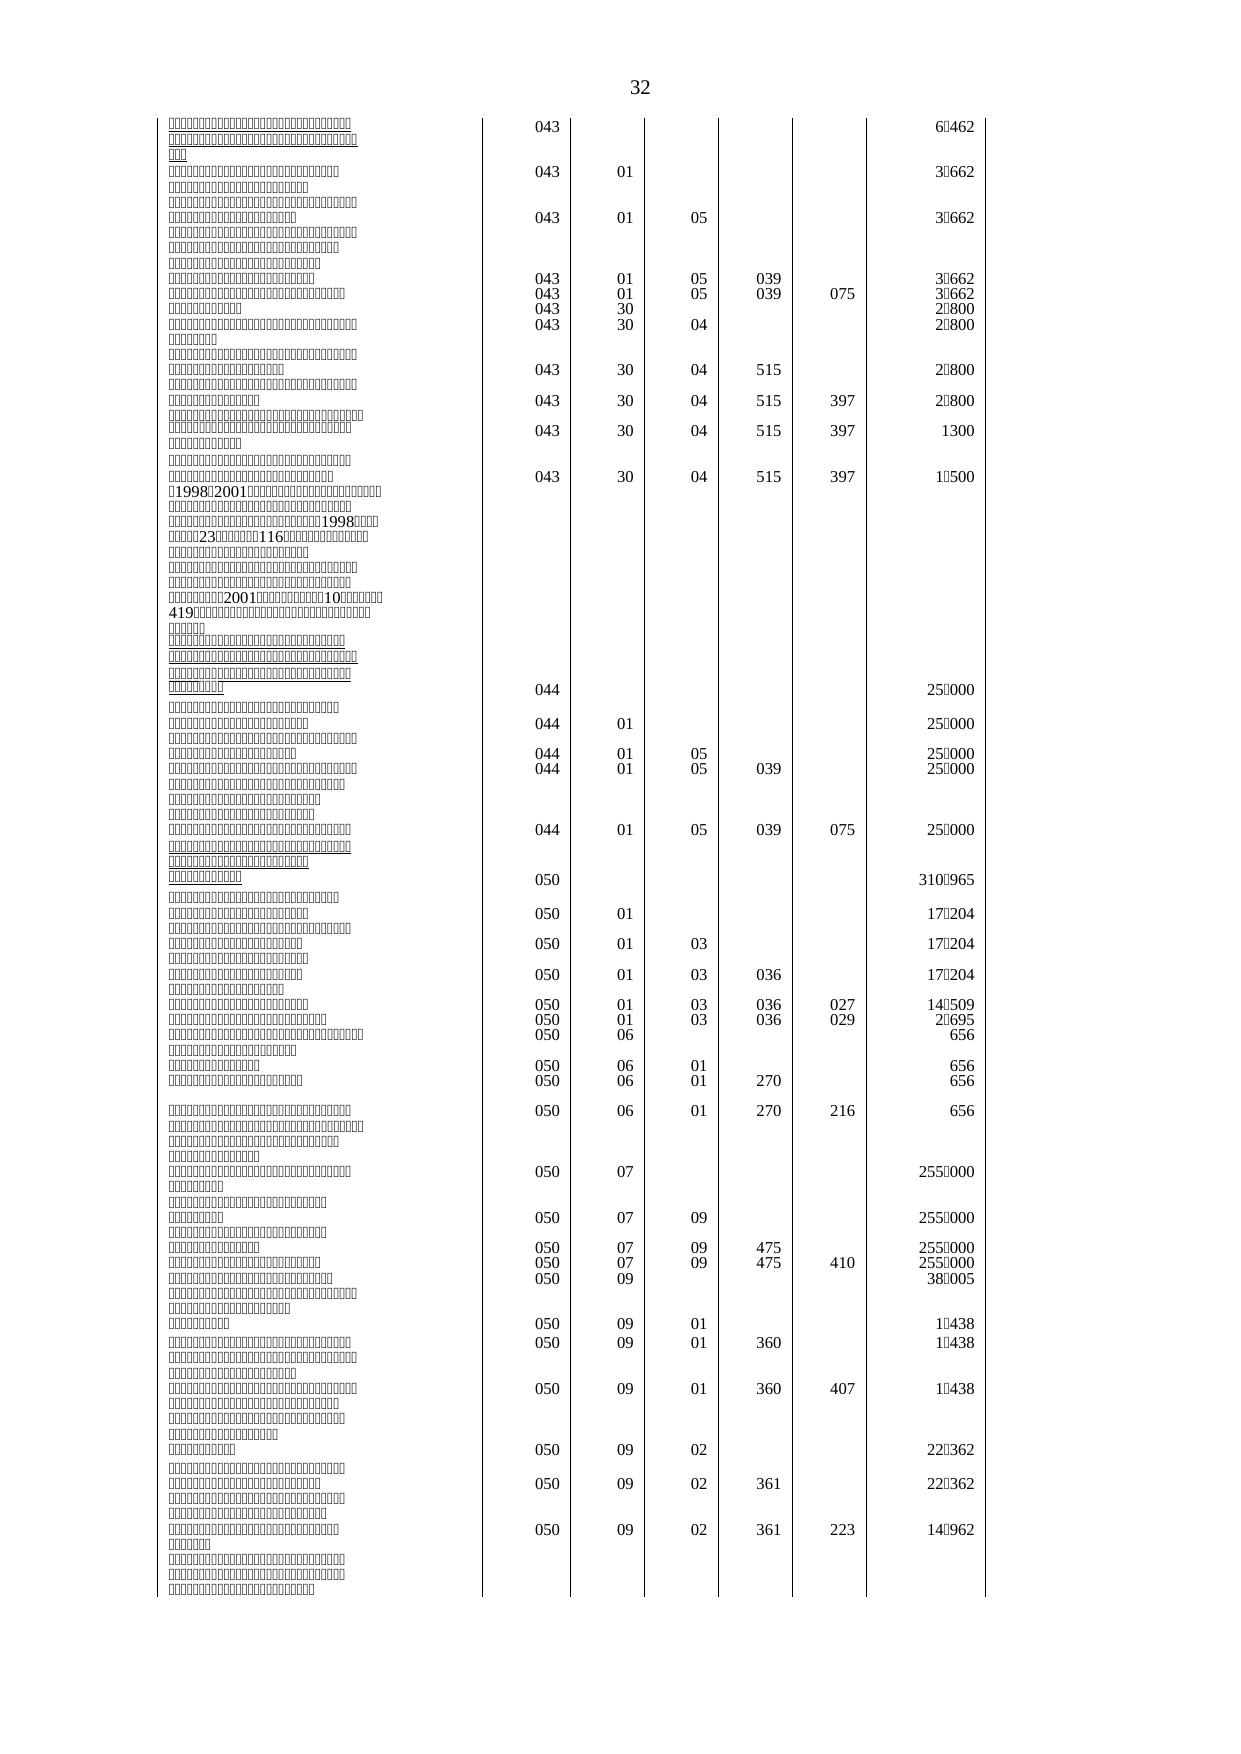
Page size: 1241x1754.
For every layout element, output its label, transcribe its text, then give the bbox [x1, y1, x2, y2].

table_cell  [483, 821, 570, 840]
table_cell   [158, 920, 482, 951]
table_cell  [483, 453, 570, 635]
table_cell     [158, 1103, 482, 1163]
table_cell  [719, 407, 792, 453]
table_cell  [719, 1224, 792, 1255]
table_cell [571, 635, 644, 700]
table_cell  [867, 1270, 985, 1316]
table_cell [793, 840, 866, 890]
table_cell  [158, 1072, 482, 1103]
table_cell  [719, 1103, 792, 1163]
table_cell  [867, 1441, 985, 1460]
table_cell    [158, 840, 482, 890]
table_cell  [867, 346, 985, 377]
table_cell  [645, 377, 718, 407]
table_cell  [483, 635, 570, 700]
table_cell  [645, 761, 718, 821]
table_cell             [158, 453, 482, 635]
table_cell  [867, 1072, 985, 1103]
table_cell  [719, 1460, 792, 1490]
table_cell  [793, 1380, 866, 1441]
table_cell  [645, 730, 718, 761]
table_cell     [158, 225, 482, 285]
table_cell [719, 1164, 792, 1194]
table_cell  [867, 407, 985, 453]
table_cell  [571, 1460, 644, 1490]
table_cell  [867, 1460, 985, 1490]
table_cell [645, 164, 718, 194]
table_cell  [645, 346, 718, 377]
table_cell  [645, 920, 718, 951]
table_cell  [793, 377, 866, 407]
table_cell [571, 118, 644, 164]
table_cell  [158, 301, 482, 316]
table_cell  [571, 377, 644, 407]
table_cell  [571, 1057, 644, 1072]
table_cell   [158, 316, 482, 346]
table_cell  [571, 1380, 644, 1441]
table_cell  [483, 1255, 570, 1270]
table_cell [793, 1460, 866, 1490]
table_cell  [793, 1255, 866, 1270]
table_cell  [867, 1335, 985, 1380]
table_cell [645, 1551, 718, 1597]
table_cell  [571, 1441, 644, 1460]
table_cell  [867, 996, 985, 1011]
table_cell     [158, 761, 482, 821]
table_cell  [645, 951, 718, 996]
table_cell [793, 1551, 866, 1597]
table_cell  [158, 1441, 482, 1460]
table_cell  [867, 1194, 985, 1224]
table_cell [719, 1057, 792, 1072]
table_cell  [483, 285, 570, 301]
table_cell  [645, 407, 718, 453]
table_cell     [158, 1490, 482, 1551]
table_cell   [158, 194, 482, 224]
table_cell  [645, 194, 718, 224]
table_cell [793, 1194, 866, 1224]
table_cell  [645, 1103, 718, 1163]
table_cell  [719, 1335, 792, 1380]
table_cell  [645, 1335, 718, 1380]
table_cell    [158, 118, 482, 164]
table_cell  [719, 346, 792, 377]
table_cell  [483, 951, 570, 996]
table_cell  [483, 730, 570, 761]
table_cell  [719, 951, 792, 996]
table_cell  [571, 1011, 644, 1027]
table_cell [571, 840, 644, 890]
table_cell [867, 1551, 985, 1597]
table_cell [793, 225, 866, 285]
table_cell  [483, 1027, 570, 1057]
table_cell  [719, 285, 792, 301]
table_cell  [483, 761, 570, 821]
table_cell [793, 1335, 866, 1380]
table_cell  [571, 821, 644, 840]
table_cell     [158, 635, 482, 700]
table_cell [793, 164, 866, 194]
table_cell [719, 301, 792, 316]
table_cell   [158, 1224, 482, 1255]
table_cell  [793, 1011, 866, 1027]
table_cell  [571, 1027, 644, 1057]
table_cell [719, 635, 792, 700]
table_cell  [867, 1224, 985, 1255]
table_cell [719, 920, 792, 951]
table_cell [719, 164, 792, 194]
table_cell [571, 1551, 644, 1597]
table_cell  [571, 920, 644, 951]
table_cell  [483, 1335, 570, 1380]
table_cell  [645, 1194, 718, 1224]
table_cell  [867, 377, 985, 407]
table_cell [645, 118, 718, 164]
table_cell  [158, 1316, 482, 1334]
table_cell [645, 1270, 718, 1316]
table_cell  [571, 301, 644, 316]
table_cell  [158, 285, 482, 301]
table_cell [719, 118, 792, 164]
table_cell  [158, 1255, 482, 1270]
table_cell  [158, 1011, 482, 1027]
table_cell [793, 730, 866, 761]
table_cell  [719, 1072, 792, 1103]
table_cell  [719, 996, 792, 1011]
table_cell  [571, 225, 644, 285]
table_cell  [645, 225, 718, 285]
table_cell [645, 1164, 718, 1194]
table_cell  [645, 316, 718, 346]
table_cell  [483, 194, 570, 224]
table_cell  [645, 1460, 718, 1490]
table_cell  [483, 164, 570, 194]
table_cell  [571, 1335, 644, 1380]
table_cell [793, 316, 866, 346]
table_cell  [867, 285, 985, 301]
table_cell  [571, 164, 644, 194]
table_cell  [719, 225, 792, 285]
table_cell [645, 840, 718, 890]
table_cell  [719, 1490, 792, 1551]
table_cell   [158, 1164, 482, 1194]
table_cell  [483, 1057, 570, 1072]
table_cell  [571, 316, 644, 346]
table_cell     [158, 1380, 482, 1441]
table_cell [645, 1027, 718, 1057]
table_cell [793, 194, 866, 224]
table_cell  [645, 1057, 718, 1072]
table_cell  [867, 1027, 985, 1057]
table_cell  [867, 1316, 985, 1334]
table_cell  [571, 1224, 644, 1255]
table_cell [719, 1316, 792, 1334]
table_cell  [867, 316, 985, 346]
table_cell  [645, 1011, 718, 1027]
table_cell  [483, 1270, 570, 1316]
table_cell  [645, 1072, 718, 1103]
table_cell   [158, 377, 482, 407]
table_cell    [158, 1551, 482, 1597]
table_cell  [571, 951, 644, 996]
table_cell [719, 890, 792, 920]
table_cell  [867, 453, 985, 635]
table_cell  [483, 1072, 570, 1103]
table_cell  [483, 1164, 570, 1194]
table_cell  [867, 1380, 985, 1441]
table_cell [793, 1316, 866, 1334]
table_cell  [483, 1441, 570, 1460]
table_cell  [571, 194, 644, 224]
table_cell  [483, 840, 570, 890]
table_cell [719, 700, 792, 730]
table_cell  [867, 730, 985, 761]
table_cell [719, 1441, 792, 1460]
table_cell    [158, 1270, 482, 1316]
table_cell  [719, 821, 792, 840]
table_cell  [867, 635, 985, 700]
table_cell  [571, 346, 644, 377]
table_cell  [483, 346, 570, 377]
table_cell  [645, 1441, 718, 1460]
table_cell [793, 1027, 866, 1057]
table_cell [719, 316, 792, 346]
table_cell  [867, 118, 985, 164]
table_cell  [867, 700, 985, 730]
table_cell  [793, 1103, 866, 1163]
table_cell  [571, 1316, 644, 1334]
table_cell  [645, 1224, 718, 1255]
table_cell  [719, 1255, 792, 1270]
table_cell [793, 1164, 866, 1194]
table_cell [793, 1441, 866, 1460]
table_cell  [867, 840, 985, 890]
table_cell    [158, 1335, 482, 1380]
table_cell   [158, 1027, 482, 1057]
table_cell  [483, 1316, 570, 1334]
table_cell  [867, 920, 985, 951]
table_cell  [483, 1011, 570, 1027]
table_cell  [483, 118, 570, 164]
table_cell [719, 730, 792, 761]
table_cell [793, 346, 866, 377]
table_cell  [867, 821, 985, 840]
table_cell  [483, 1380, 570, 1441]
table_cell  [793, 453, 866, 635]
table_cell   [158, 890, 482, 920]
table_cell   [158, 1194, 482, 1224]
table_cell  [867, 164, 985, 194]
table_cell  [793, 821, 866, 840]
table_cell  [483, 377, 570, 407]
table_cell [793, 301, 866, 316]
table_cell  [867, 1011, 985, 1027]
table_cell [793, 951, 866, 996]
table_cell  [571, 407, 644, 453]
table_cell [793, 1072, 866, 1103]
table_cell [793, 920, 866, 951]
table_cell  [483, 225, 570, 285]
table_cell  [719, 453, 792, 635]
table_cell  [645, 285, 718, 301]
table_cell  [645, 1490, 718, 1551]
table_cell [793, 761, 866, 821]
table_cell  [719, 377, 792, 407]
table_cell  [483, 301, 570, 316]
table_cell  [483, 1103, 570, 1163]
table_cell  [645, 1316, 718, 1334]
table_cell  [645, 1380, 718, 1441]
table_cell    [158, 951, 482, 996]
table_cell  [867, 225, 985, 285]
table_cell [719, 1270, 792, 1316]
table_cell  [571, 1164, 644, 1194]
table_cell [645, 890, 718, 920]
table_cell  [867, 1490, 985, 1551]
table_cell   [158, 346, 482, 377]
table_cell  [571, 1103, 644, 1163]
table_cell  [867, 890, 985, 920]
table_cell  [645, 996, 718, 1011]
table_cell  [571, 1072, 644, 1103]
table_cell  [571, 453, 644, 635]
table_cell  [483, 890, 570, 920]
table_cell [793, 1057, 866, 1072]
table_cell [793, 1224, 866, 1255]
table_cell  [793, 285, 866, 301]
table_cell [793, 118, 866, 164]
table_cell  [483, 1460, 570, 1490]
table_cell [793, 700, 866, 730]
table_cell   [158, 700, 482, 730]
table_cell  [719, 1380, 792, 1441]
table_cell [793, 1270, 866, 1316]
table_cell  [571, 1490, 644, 1551]
table_cell   [158, 730, 482, 761]
table_cell  [867, 1164, 985, 1194]
table_cell  [571, 700, 644, 730]
table_cell  [571, 1270, 644, 1316]
table_cell [719, 1551, 792, 1597]
table_cell [645, 635, 718, 700]
table_cell  [483, 1490, 570, 1551]
table_cell  [571, 1255, 644, 1270]
table_cell  [483, 996, 570, 1011]
table_cell  [158, 1057, 482, 1072]
table_cell  [867, 1057, 985, 1072]
table_cell [645, 301, 718, 316]
table_cell  [483, 920, 570, 951]
table_cell [719, 840, 792, 890]
table_cell   [158, 164, 482, 194]
table_cell  [645, 1255, 718, 1270]
table_cell  [719, 1011, 792, 1027]
table_cell  [571, 285, 644, 301]
table_cell  [645, 453, 718, 635]
table_cell [719, 1194, 792, 1224]
table_cell  [571, 996, 644, 1011]
table_cell  [158, 821, 482, 840]
table_cell [645, 700, 718, 730]
table_cell  [793, 407, 866, 453]
table_cell  [793, 996, 866, 1011]
table_cell  [158, 996, 482, 1011]
table_cell  [483, 316, 570, 346]
table_cell  [571, 1194, 644, 1224]
table_cell  [867, 301, 985, 316]
table_cell [793, 890, 866, 920]
table_cell  [571, 730, 644, 761]
table_cell  [867, 194, 985, 224]
table_cell  [867, 951, 985, 996]
table_cell  [867, 761, 985, 821]
table_cell  [645, 821, 718, 840]
table_cell  [483, 407, 570, 453]
table_cell  [483, 1224, 570, 1255]
table_cell  [793, 1490, 866, 1551]
table_cell  [571, 890, 644, 920]
table_cell  [571, 761, 644, 821]
table_cell    [158, 407, 482, 453]
table_cell [719, 1027, 792, 1057]
table_cell  [867, 1255, 985, 1270]
table_cell   [158, 1460, 482, 1490]
table_cell  [719, 761, 792, 821]
table_cell [793, 635, 866, 700]
table_cell  [867, 1103, 985, 1163]
table_cell  [483, 700, 570, 730]
table_cell [719, 194, 792, 224]
table_cell  [483, 1194, 570, 1224]
table_cell [483, 1551, 570, 1597]
